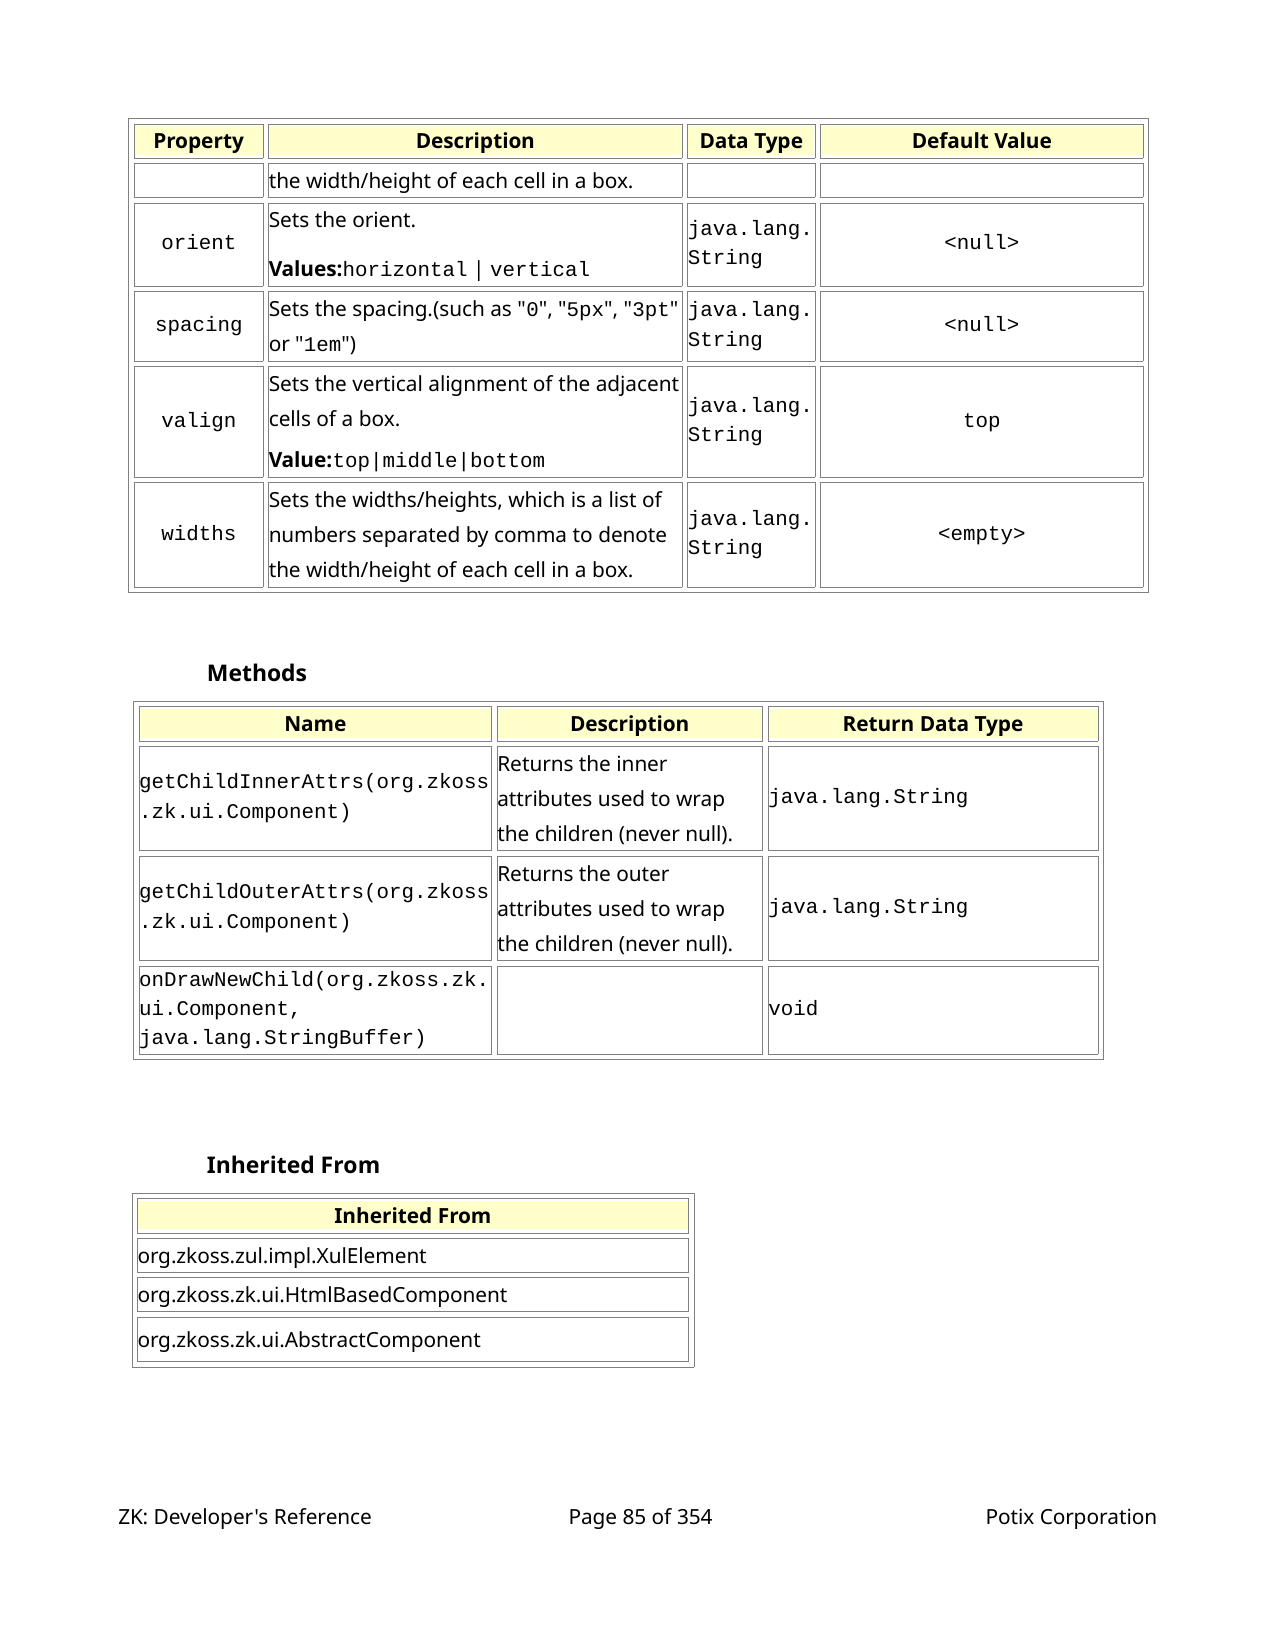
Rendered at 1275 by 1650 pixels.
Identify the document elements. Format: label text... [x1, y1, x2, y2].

table_cell org.zkoss.zk.ui.AbstractComponent [134, 1311, 691, 1361]
table_cell [685, 158, 817, 197]
table_cell widths [131, 477, 266, 587]
table_cell org.zkoss.zk.ui.HtmlBasedComponent [134, 1272, 691, 1311]
table_header Description [494, 702, 765, 741]
table_header Data Type [685, 119, 817, 158]
table_cell orient [131, 197, 266, 286]
table_cell java.lang.String [685, 286, 817, 361]
table_header Name [136, 702, 494, 741]
table_cell void [765, 960, 1101, 1054]
table_cell Sets the orient. Values:horizontal | vertical [266, 197, 685, 286]
table_cell Sets the vertical alignment of the adjacent cells of a box. Value:top|middle|bottom [266, 361, 685, 477]
table_cell <null> [818, 286, 1146, 361]
table_header Default Value [818, 119, 1146, 158]
table_cell Sets the spacing.(such as "0", "5px", "3pt" or "1em") [266, 286, 685, 361]
table_header Return Data Type [765, 702, 1101, 741]
table_cell java.lang.String [765, 850, 1101, 960]
table_cell [494, 960, 765, 1054]
table_cell java.lang.String [685, 361, 817, 477]
table_cell Returns the inner attributes used to wrap the children (never null). [494, 741, 765, 850]
table_cell [131, 158, 266, 197]
table_header Inherited From [134, 1194, 691, 1232]
table_header Description [266, 119, 685, 158]
table_cell getChildInnerAttrs(org.zkoss.zk.ui.Component) [136, 741, 494, 850]
subtitle Inherited From [207, 1149, 1157, 1180]
table_cell java.lang.String [765, 741, 1101, 850]
table_cell java.lang.String [685, 197, 817, 286]
table_cell [818, 158, 1146, 197]
table_cell <empty> [818, 477, 1146, 587]
table_cell spacing [131, 286, 266, 361]
table_cell Sets the widths/heights, which is a list of numbers separated by comma to denote the width/height of each cell in a box. [266, 477, 685, 587]
table_cell onDrawNewChild(org.zkoss.zk.ui.Component, java.lang.StringBuffer) [136, 960, 494, 1054]
table_cell java.lang.String [685, 477, 817, 587]
table_cell Returns the outer attributes used to wrap the children (never null). [494, 850, 765, 960]
table_cell getChildOuterAttrs(org.zkoss.zk.ui.Component) [136, 850, 494, 960]
table_cell top [818, 361, 1146, 477]
table_cell [498, 967, 762, 1054]
subtitle Methods [207, 657, 1157, 688]
table_cell valign [131, 361, 266, 477]
table_header Property [131, 119, 266, 158]
table_cell the width/height of each cell in a box. [266, 158, 685, 197]
table_cell <null> [818, 197, 1146, 286]
table_cell org.zkoss.zul.impl.XulElement [134, 1233, 691, 1272]
